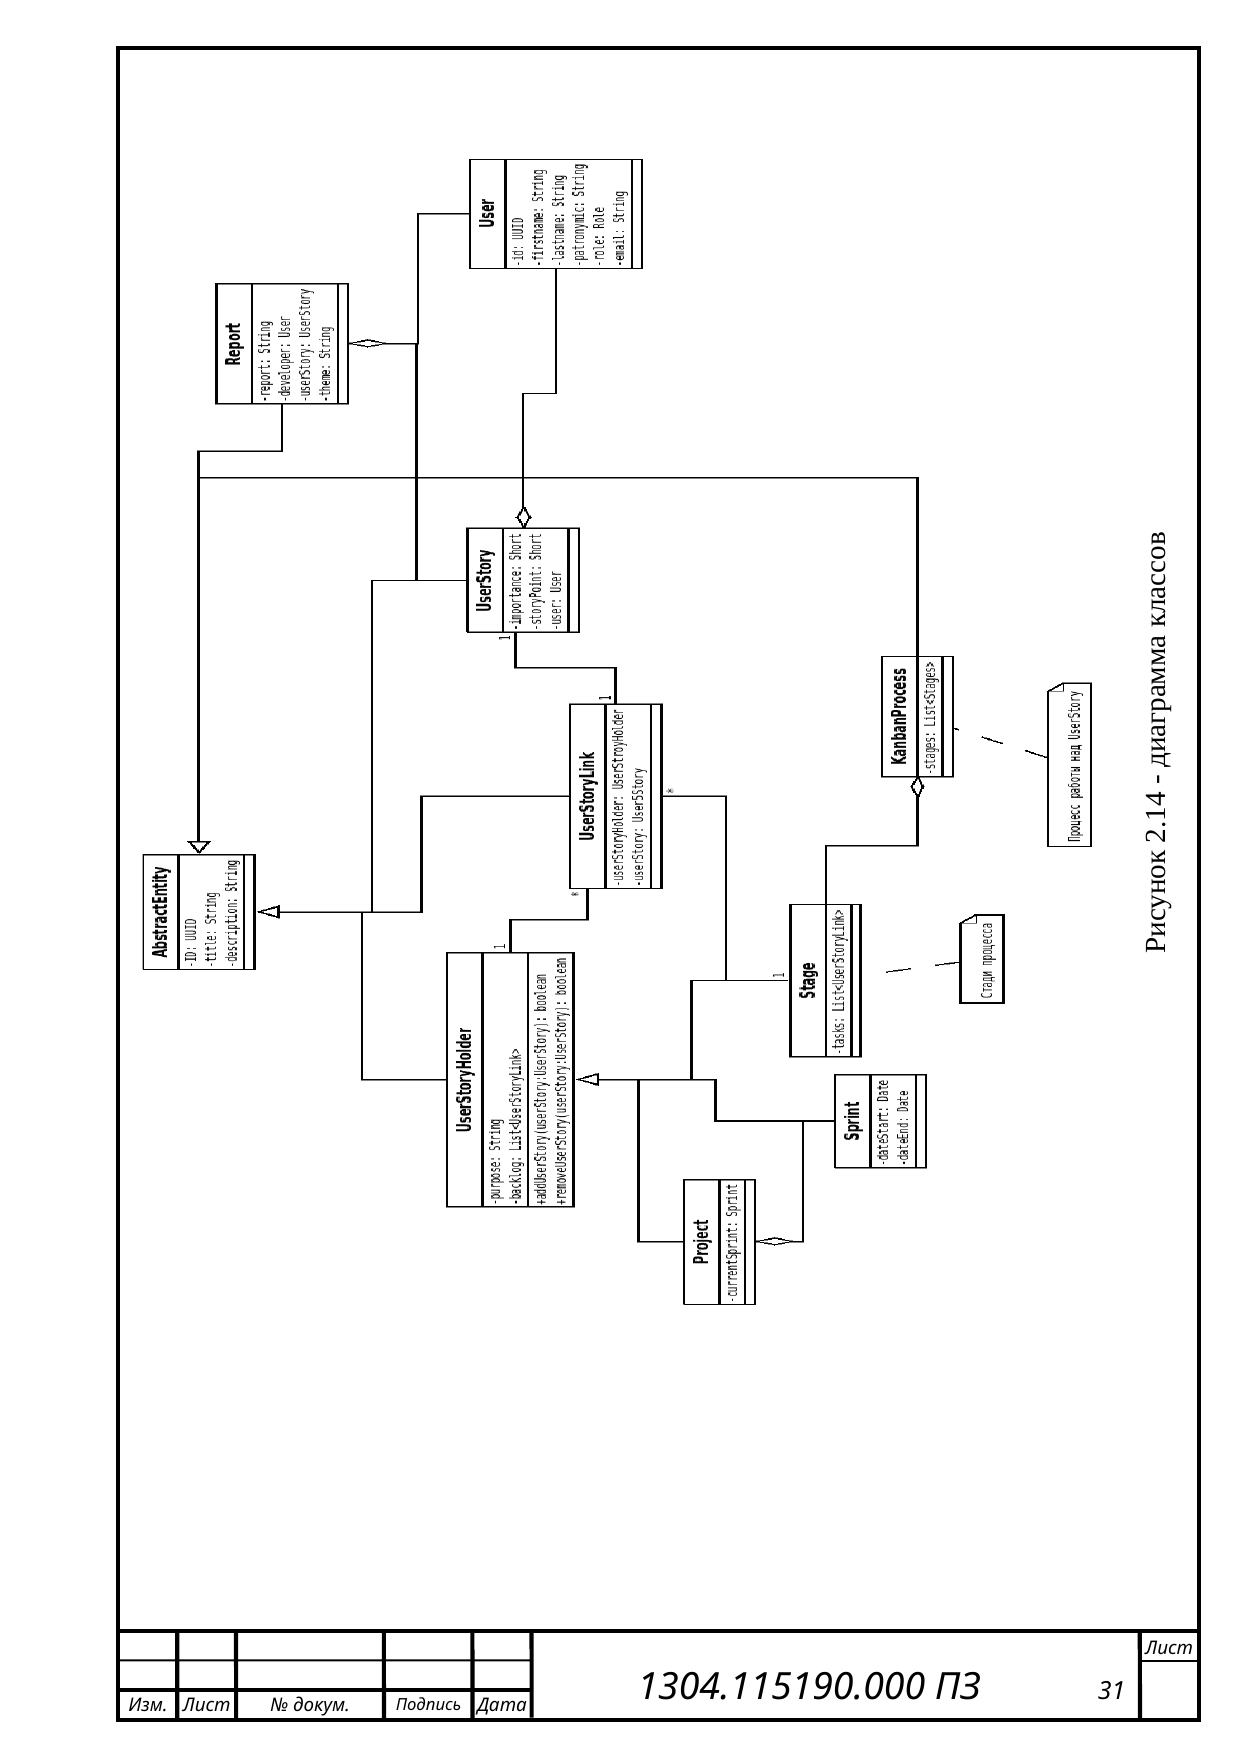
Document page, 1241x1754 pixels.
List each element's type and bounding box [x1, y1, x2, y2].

picture [142, 157, 1094, 1305]
